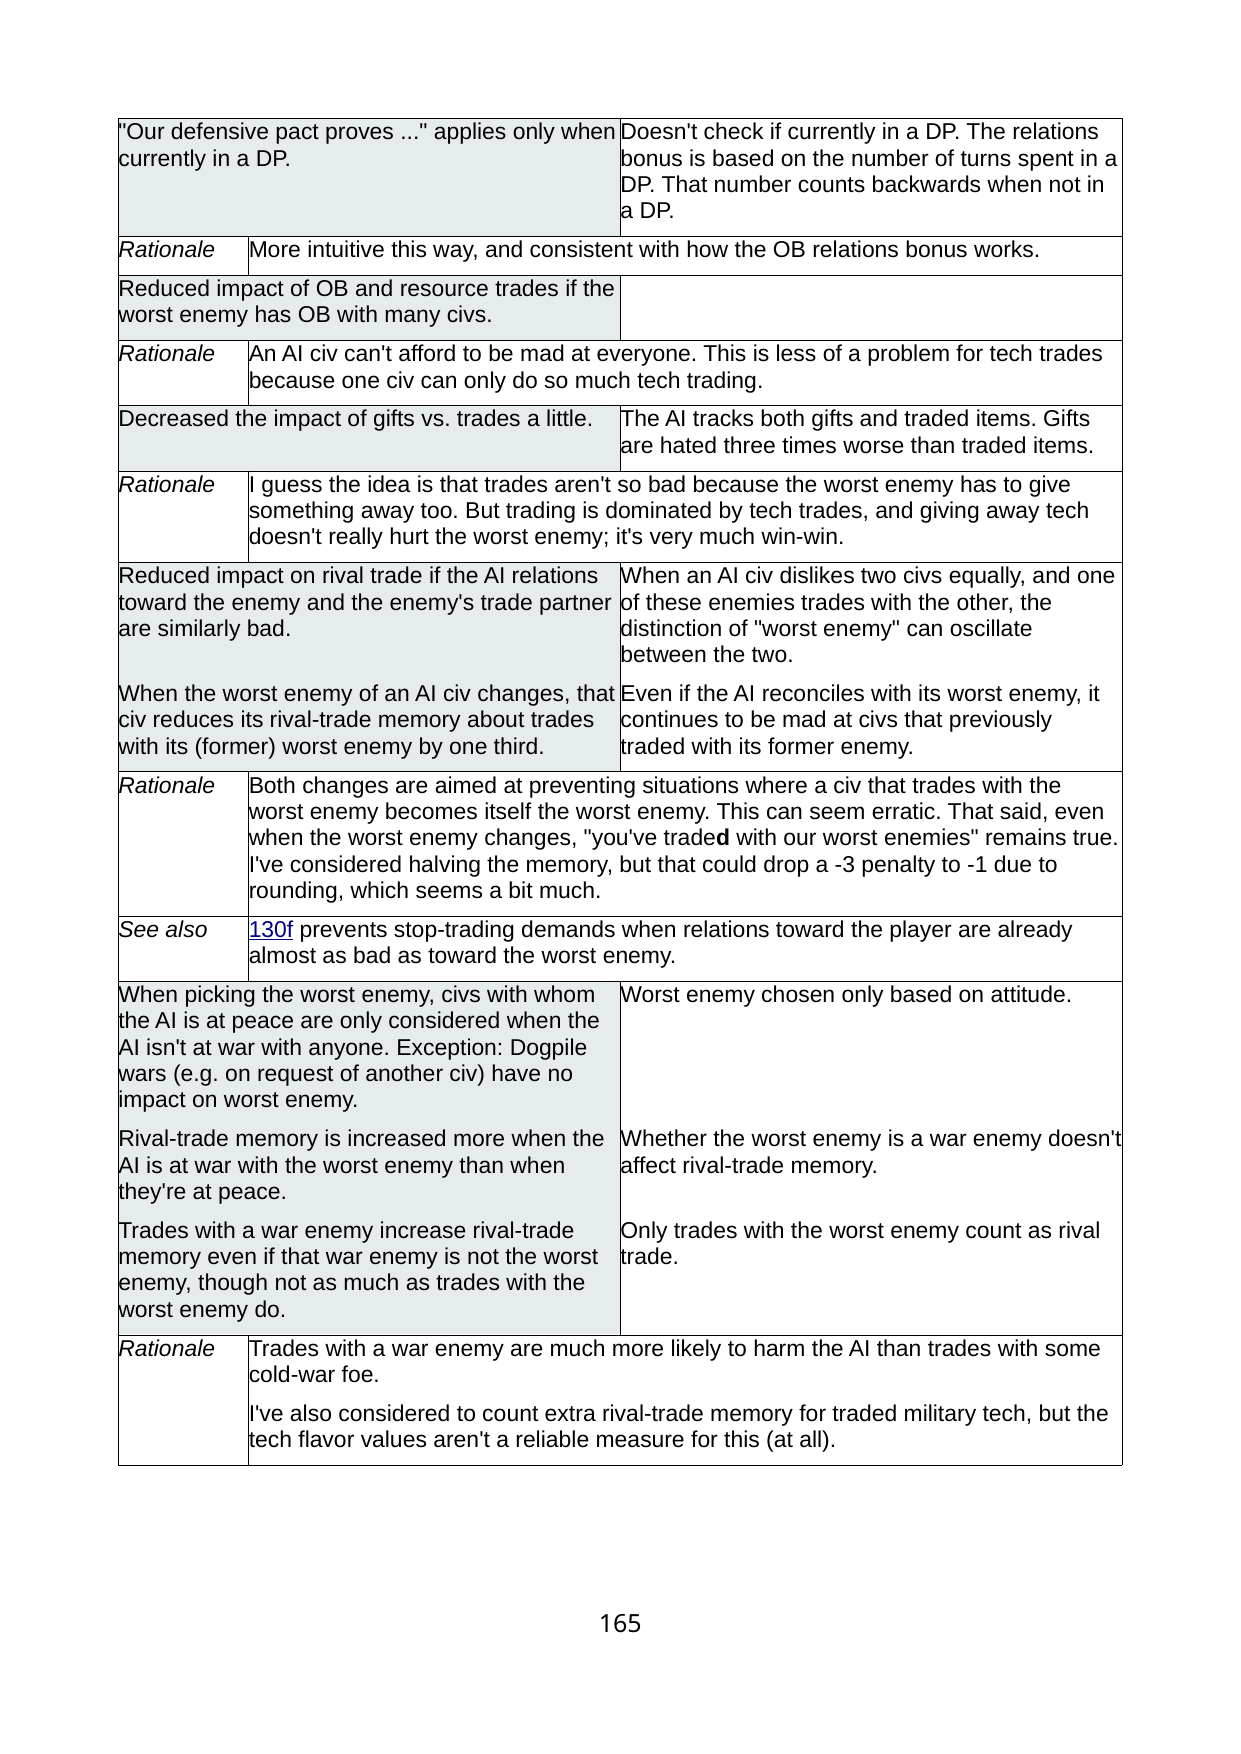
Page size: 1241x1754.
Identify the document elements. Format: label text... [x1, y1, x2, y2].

table_cell Rationale [119, 1336, 248, 1465]
table_cell When picking the worst enemy, civs with whom the AI is at peace are only considered when the AI isn't at war with anyone. Exception: Dogpile wars (e.g. on request of another civ) have no impact on worst enemy. Rival-trade memory is increased more when the AI is at war with the worst enemy than when they're at peace. Trades with a war enemy increase rival-trade memory even if that war enemy is not the worst enemy, though not as much as trades with the worst enemy do. [119, 982, 620, 1334]
table_cell The AI tracks both gifts and traded items. Gifts are hated three times worse than traded items. [621, 406, 1122, 471]
table_cell Both changes are aimed at preventing situations where a civ that trades with the worst enemy becomes itself the worst enemy. This can seem erratic. That said, even when the worst enemy changes, "you've traded with our worst enemies" remains true. I've considered halving the memory, but that could drop a -3 penalty to -1 due to rounding, which seems a bit much. [249, 772, 1122, 916]
table_cell Reduced impact of OB and resource trades if the worst enemy has OB with many civs. [119, 276, 620, 340]
table_cell When an AI civ dislikes two civs equally, and one of these enemies trades with the other, the distinction of "worst enemy" can oscillate between the two. Even if the AI reconciles with its worst enemy, it continues to be mad at civs that previously traded with its former enemy. [621, 563, 1122, 771]
table_cell Rationale [119, 772, 248, 916]
table_cell Trades with a war enemy are much more likely to harm the AI than trades with some cold-war foe. I've also considered to count extra rival-trade memory for traded military tech, but the tech flavor values aren't a reliable measure for this (at all). [249, 1336, 1122, 1465]
table_cell Doesn't check if currently in a DP. The relations bonus is based on the number of turns spent in a DP. That number counts backwards when not in a DP. [621, 119, 1122, 236]
table_cell I guess the idea is that trades aren't so bad because the worst enemy has to give something away too. But trading is dominated by tech trades, and giving away tech doesn't really hurt the worst enemy; it's very much win-win. [249, 472, 1122, 562]
table_cell Rationale [119, 472, 248, 562]
table_cell Reduced impact on rival trade if the AI relations toward the enemy and the enemy's trade partner are similarly bad. When the worst enemy of an AI civ changes, that civ reduces its rival-trade memory about trades with its (former) worst enemy by one third. [119, 563, 620, 771]
table_cell "Our defensive pact proves ..." applies only when currently in a DP. [119, 119, 620, 236]
table_cell [621, 276, 1122, 340]
table_cell An AI civ can't afford to be mad at everyone. This is less of a problem for tech trades because one civ can only do so much tech trading. [249, 341, 1122, 405]
table_cell 130f prevents stop-trading demands when relations toward the player are already almost as bad as toward the worst enemy. [249, 917, 1122, 981]
table_cell Worst enemy chosen only based on attitude. Whether the worst enemy is a war enemy doesn't affect rival-trade memory. Only trades with the worst enemy count as rival trade. [621, 982, 1122, 1334]
table_cell Rationale [119, 237, 248, 275]
table_cell See also [119, 917, 248, 981]
table_cell Rationale [119, 341, 248, 405]
table_cell More intuitive this way, and consistent with how the OB relations bonus works. [249, 237, 1122, 275]
table_cell Decreased the impact of gifts vs. trades a little. [119, 406, 620, 471]
